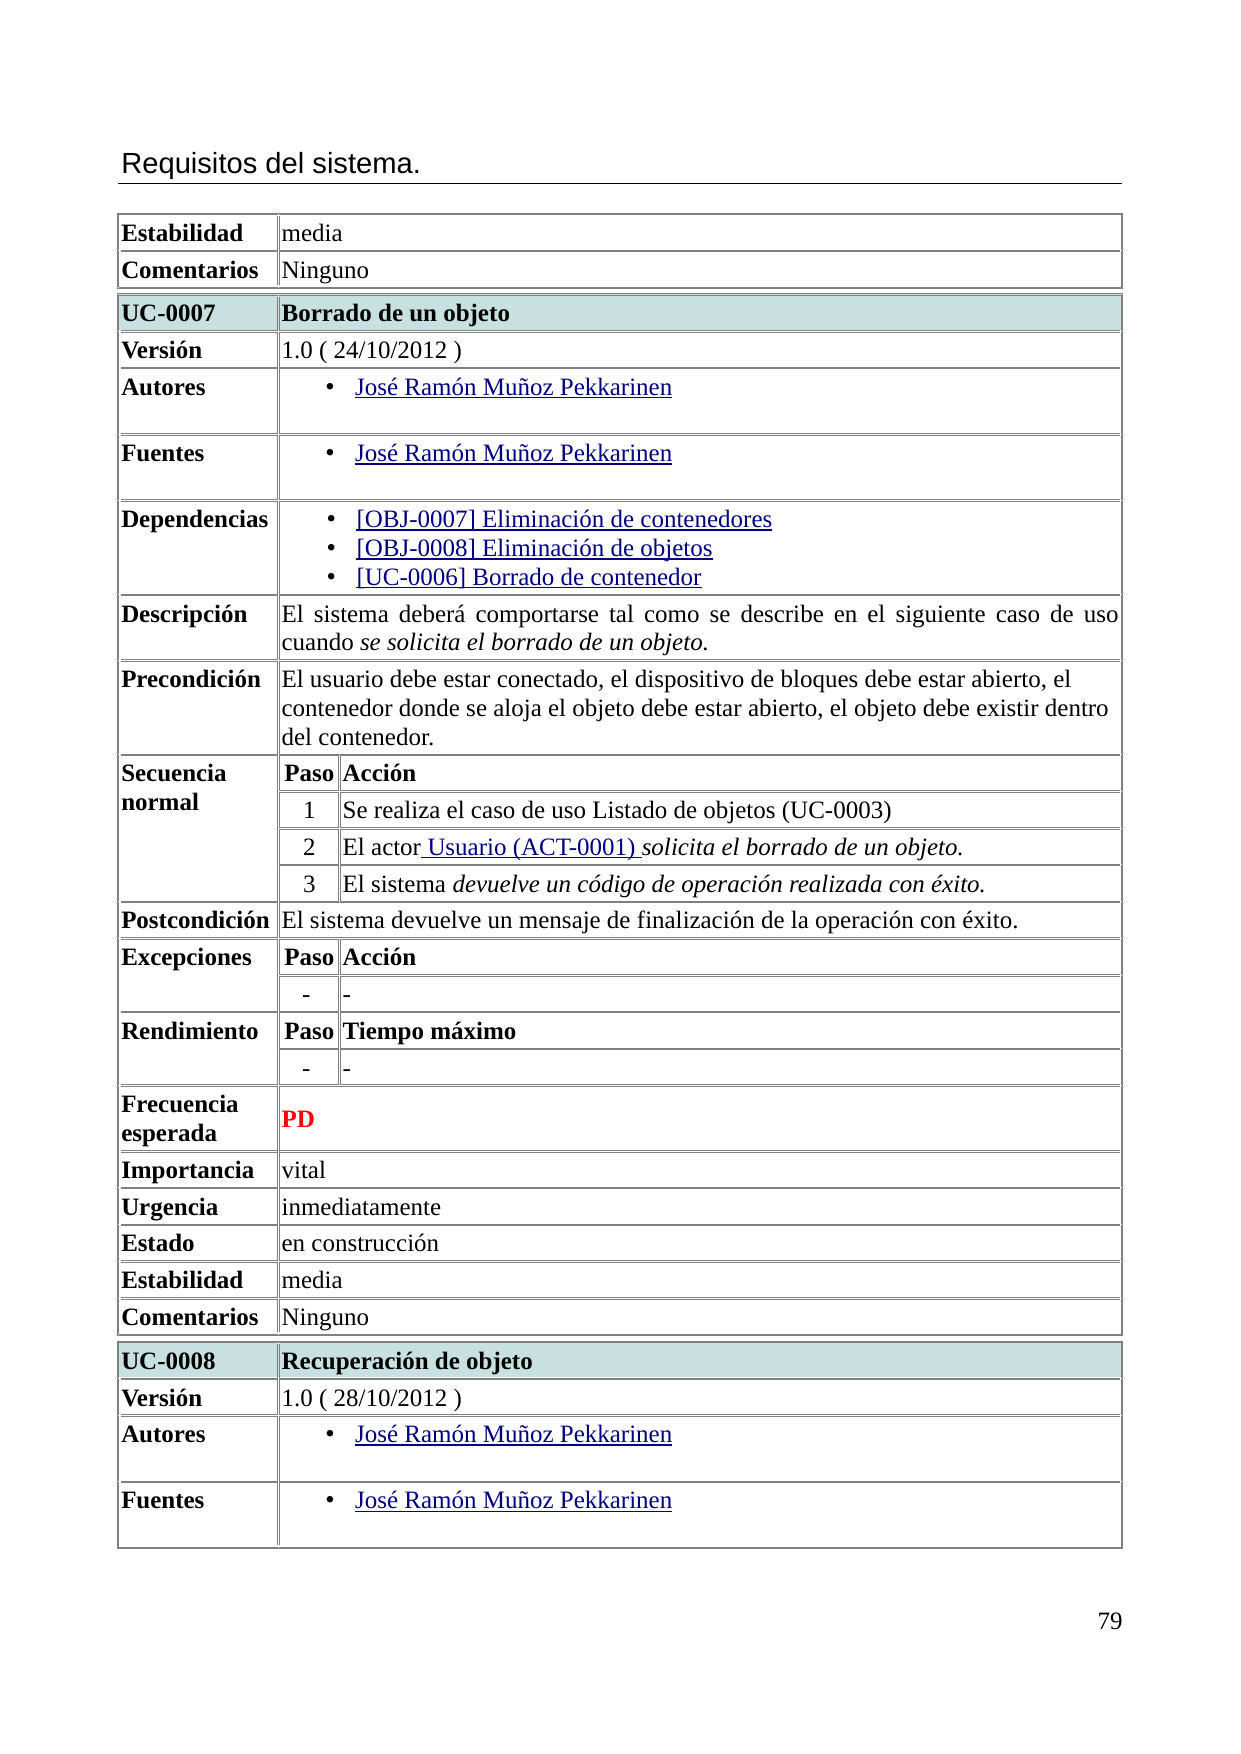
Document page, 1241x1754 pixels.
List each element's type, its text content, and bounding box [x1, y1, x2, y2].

table_cell Autores [119, 367, 277, 433]
table_cell Autores [119, 1414, 277, 1481]
table_cell José Ramón Muñoz Pekkarinen [280, 1414, 1121, 1481]
table_cell en construcción [280, 1224, 1122, 1260]
table_cell PD [280, 1084, 1121, 1150]
table_cell inmediatamente [280, 1187, 1122, 1223]
table_cell Excepciones [119, 937, 277, 1011]
table_cell vital [280, 1150, 1121, 1187]
table_cell Fuentes [119, 433, 277, 499]
table_cell 2 [280, 830, 338, 864]
table_cell José Ramón Muñoz Pekkarinen [280, 433, 1121, 499]
table_header Borrado de un objeto [279, 296, 1121, 330]
table_header UC-0007 [119, 296, 278, 330]
table_cell [OBJ-0007] Eliminación de contenedores [OBJ-0008] Eliminación de objetos [UC-0006] Borrado de contenedor [280, 499, 1121, 594]
table_cell Descripción [118, 594, 277, 659]
table_cell El sistema devuelve un código de operación realizada con éxito. [341, 864, 1122, 901]
table_cell Comentarios [118, 250, 278, 286]
table_cell 1.0 ( 28/10/2012 ) [280, 1378, 1121, 1414]
table_cell Frecuencia esperada [119, 1084, 277, 1150]
table_cell Urgencia [118, 1187, 277, 1223]
table_cell Ninguno [279, 250, 1122, 286]
table_cell Fuentes [118, 1481, 278, 1547]
table_cell Dependencias [119, 499, 277, 594]
table_cell Estado [118, 1224, 277, 1260]
table_cell media [280, 1260, 1121, 1297]
table_header UC-0008 [119, 1343, 278, 1377]
table_cell Secuencia normal [118, 754, 277, 901]
table_cell Estabilidad [119, 1260, 277, 1297]
table_cell 3 [280, 866, 338, 901]
table_cell José Ramón Muñoz Pekkarinen [280, 367, 1121, 433]
table_cell media [279, 215, 1121, 249]
table_cell Paso [280, 1013, 338, 1048]
table_cell Paso [280, 940, 338, 974]
table_header Recuperación de objeto [279, 1343, 1121, 1377]
table_cell Acción [341, 754, 1122, 790]
table_cell El sistema deberá comportarse tal como se describe en el siguiente caso de uso cuando se solicita el borrado de un objeto. [280, 594, 1122, 659]
table_cell Precondición [119, 659, 277, 753]
table_cell Se realiza el caso de uso Listado de objetos (UC-0003) [341, 790, 1121, 827]
table_cell - [280, 977, 338, 1011]
table_cell - [280, 1050, 338, 1084]
table_cell Tiempo máximo [341, 1011, 1121, 1048]
table_cell El sistema devuelve un mensaje de finalización de la operación con éxito. [280, 901, 1122, 937]
table_cell 1.0 ( 24/10/2012 ) [280, 330, 1121, 367]
table_cell Importancia [119, 1150, 277, 1187]
table_cell Versión [119, 330, 277, 367]
table_cell El usuario debe estar conectado, el dispositivo de bloques debe estar abierto, el contenedor donde se aloja el objeto debe estar abierto, el objeto debe existir dentro del contenedor. [280, 659, 1121, 753]
table_cell 1 [280, 793, 338, 827]
table_cell El actor Usuario (ACT-0001) solicita el borrado de un objeto. [341, 827, 1121, 864]
table_cell Postcondición [118, 901, 277, 937]
table_cell Acción [341, 937, 1121, 974]
table_cell Comentarios [119, 1297, 278, 1334]
table_cell Versión [119, 1378, 277, 1414]
table_cell - [341, 1048, 1122, 1084]
table_cell Rendimiento [119, 1011, 277, 1084]
table_cell - [341, 974, 1121, 1011]
table_cell Paso [280, 756, 338, 790]
table_cell Estabilidad [119, 215, 278, 249]
table_cell José Ramón Muñoz Pekkarinen [279, 1481, 1122, 1547]
table_cell Ninguno [279, 1297, 1121, 1334]
